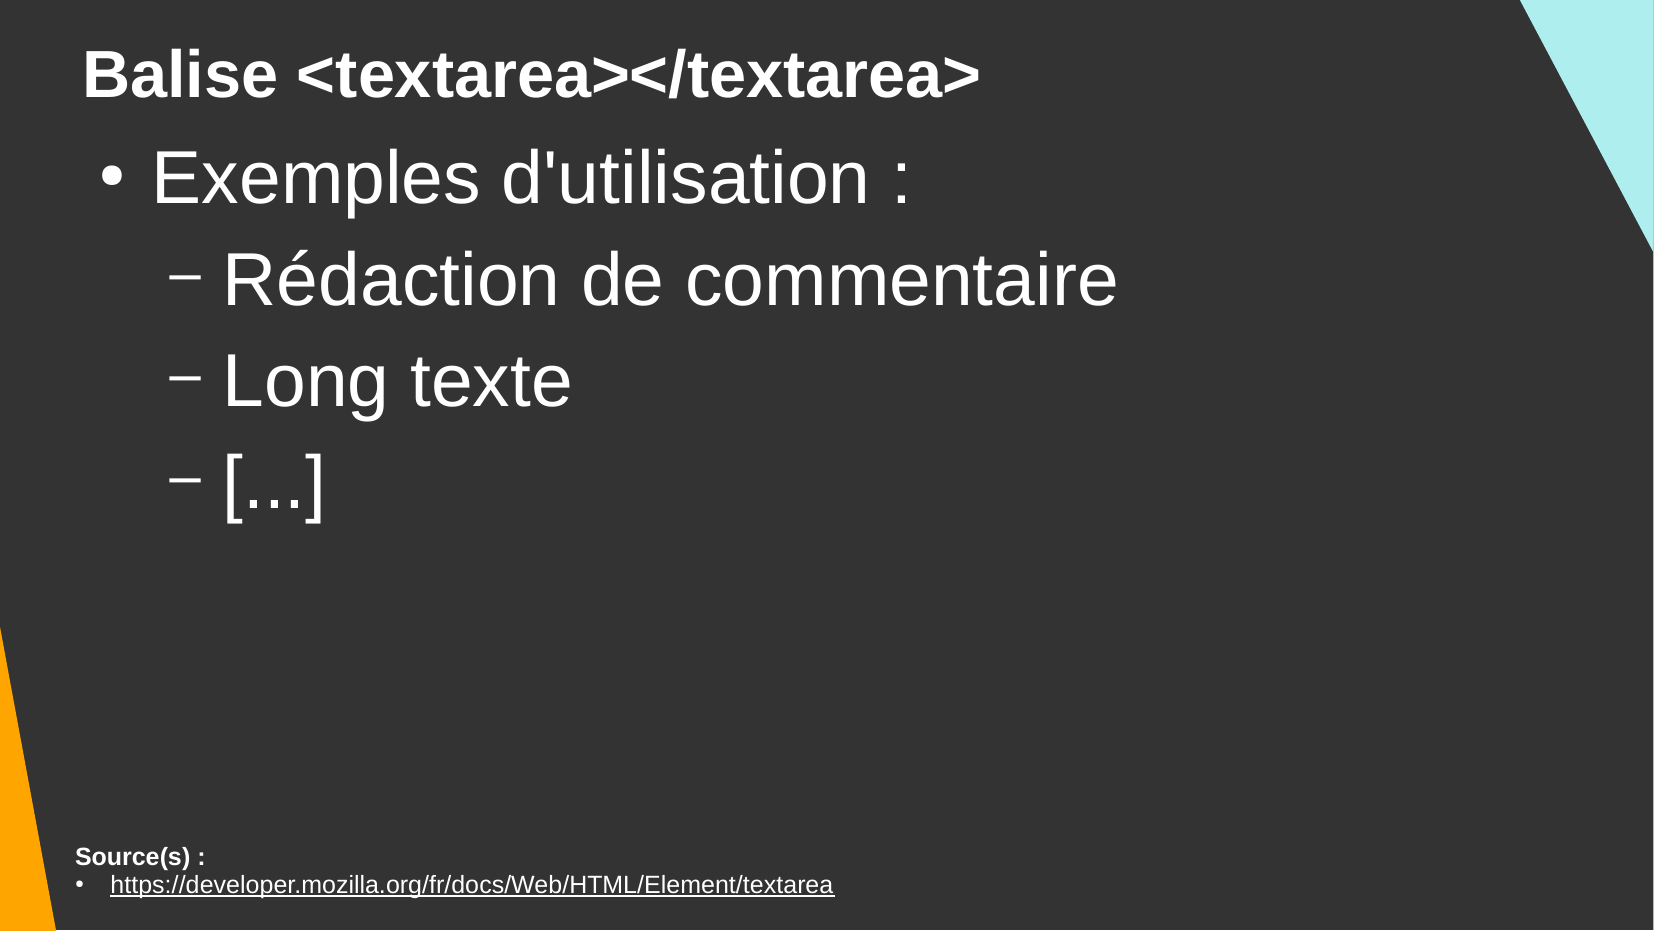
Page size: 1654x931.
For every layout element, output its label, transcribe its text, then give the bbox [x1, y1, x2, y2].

text_box [0, 626, 57, 931]
text_box Source(s) : https://developer.mozilla.org/fr/docs/Web/HTML/Element/textarea [60, 835, 1546, 907]
title Balise <textarea></textarea> [82, 37, 1571, 114]
list Exemples d'utilisation : Rédaction de commentaire Long texte [...] [80, 135, 1605, 798]
text_box [1519, 0, 1654, 254]
